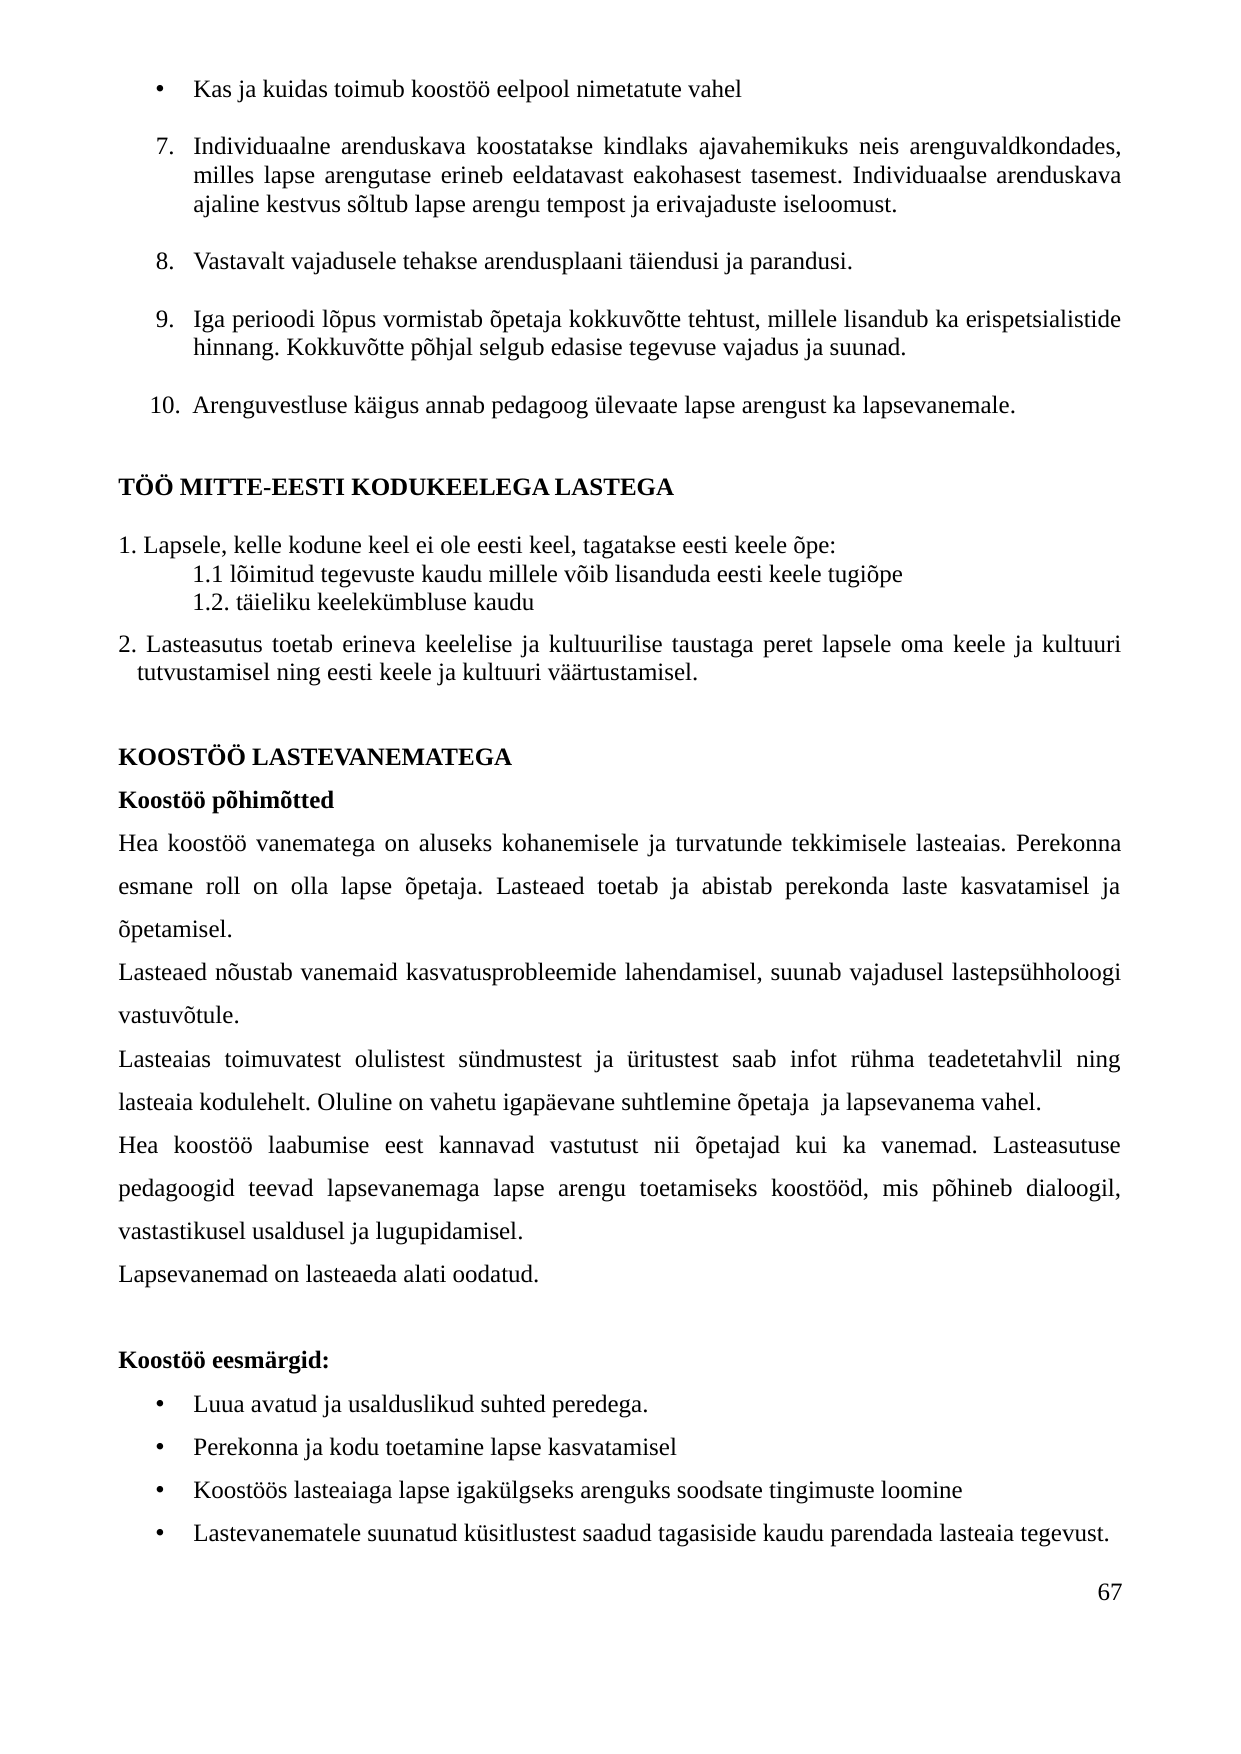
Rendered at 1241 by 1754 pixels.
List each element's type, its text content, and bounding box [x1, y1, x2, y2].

list Kas ja kuidas toimub koostöö eelpool nimetatute vahel [156, 74, 1122, 102]
text KOOSTÖÖ LASTEVANEMATEGA [118, 742, 1122, 771]
text 1.1 lõimitud tegevuste kaudu millele võib lisanduda eesti keele tugiõpe [118, 559, 1122, 587]
text Hea koostöö vanematega on aluseks kohanemisele ja turvatunde tekkimisele lasteaias. Perekonna esmane roll on olla lapse õpetaja. Lasteaed toetab ja abistab perekonda laste kasvatamisel ja õpetamisel. [118, 828, 1122, 943]
text 10. Arenguvestluse käigus annab pedagoog ülevaate lapse arengust ka lapsevanemale. [118, 390, 1122, 419]
list Iga perioodi lõpus vormistab õpetaja kokkuvõtte tehtust, millele lisandub ka erispetsialistide hinnang. Kokkuvõtte põhjal selgub edasise tegevuse vajadus ja suunad. [156, 304, 1122, 361]
list Koostöös lasteaiaga lapse igakülgseks arenguks soodsate tingimuste loomine [156, 1475, 1122, 1504]
text Lapsevanemad on lasteaeda alati oodatud. [118, 1259, 1122, 1288]
list Vastavalt vajadusele tehakse arendusplaani täiendusi ja parandusi. [156, 246, 1122, 275]
list Individuaalne arenduskava koostatakse kindlaks ajavahemikuks neis arenguvaldkondades, milles lapse arengutase erineb eeldatavast eakohasest tasemest. Individuaalse arenduskava ajaline kestvus sõltub lapse arengu tempost ja erivajaduste iseloomust. [156, 131, 1122, 217]
text Koostöö põhimõtted [118, 785, 1122, 814]
subtitle TÖÖ MITTE-EESTI KODUKEELEGA LASTEGA [118, 472, 1122, 501]
text Lasteaias toimuvatest olulistest sündmustest ja üritustest saab infot rühma teadetetahvlil ning lasteaia kodulehelt. Oluline on vahetu igapäevane suhtlemine õpetaja ja lapsevanema vahel. [118, 1044, 1122, 1116]
list Perekonna ja kodu toetamine lapse kasvatamisel [156, 1432, 1122, 1461]
text Hea koostöö laabumise eest kannavad vastutust nii õpetajad kui ka vanemad. Lasteasutuse pedagoogid teevad lapsevanemaga lapse arengu toetamiseks koostööd, mis põhineb dialoogil, vastastikusel usaldusel ja lugupidamisel. [118, 1130, 1122, 1245]
text 1.2. täieliku keelekümbluse kaudu [118, 587, 1122, 616]
text Lasteaed nõustab vanemaid kasvatusprobleemide lahendamisel, suunab vajadusel lastepsühholoogi vastuvõtule. [118, 957, 1122, 1029]
list Lastevanematele suunatud küsitlustest saadud tagasiside kaudu parendada lasteaia tegevust. [156, 1518, 1122, 1547]
text Koostöö eesmärgid: [118, 1346, 1122, 1374]
text 2. Lasteasutus toetab erineva keelelise ja kultuurilise taustaga peret lapsele oma keele ja kultuuri tutvustamisel ning eesti keele ja kultuuri väärtustamisel. [118, 629, 1122, 686]
text 1. Lapsele, kelle kodune keel ei ole eesti keel, tagatakse eesti keele õpe: [118, 530, 1122, 559]
list Luua avatud ja usalduslikud suhted peredega. [156, 1389, 1122, 1417]
